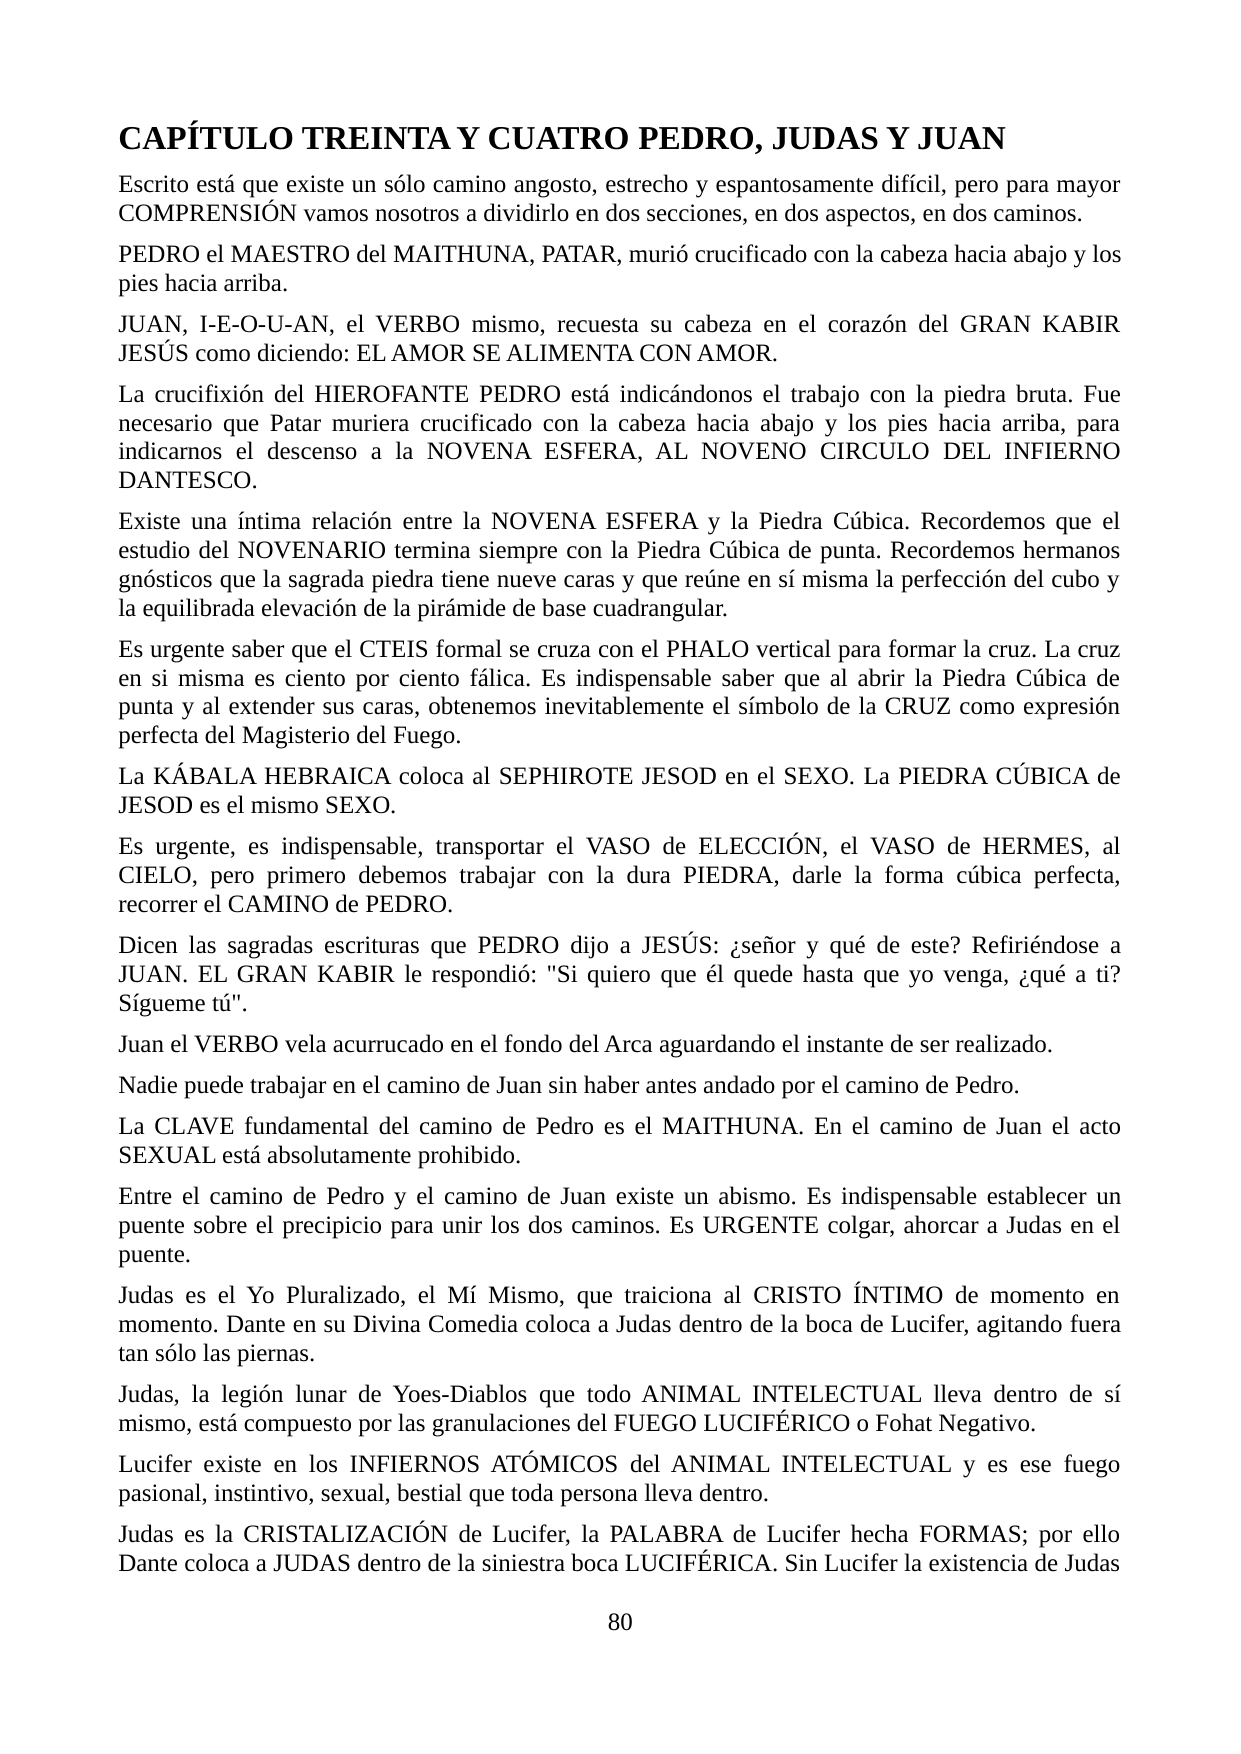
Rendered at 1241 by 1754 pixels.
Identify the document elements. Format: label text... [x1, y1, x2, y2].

text Nadie puede trabajar en el camino de Juan sin haber antes andado por el camino de Pedro. [118, 1070, 1122, 1099]
text Escrito está que existe un sólo camino angosto, estrecho y espantosamente difícil, pero para mayor COMPRENSIÓN vamos nosotros a dividirlo en dos secciones, en dos aspectos, en dos caminos. [118, 169, 1122, 226]
text Lucifer existe en los INFIERNOS ATÓMICOS del ANIMAL INTELECTUAL y es ese fuego pasional, instintivo, sexual, bestial que toda persona lleva dentro. [118, 1449, 1122, 1506]
text PEDRO el MAESTRO del MAITHUNA, PATAR, murió crucificado con la cabeza hacia abajo y los pies hacia arriba. [118, 239, 1122, 296]
text Judas, la legión lunar de Yoes-Diablos que todo ANIMAL INTELECTUAL lleva dentro de sí mismo, está compuesto por las granulaciones del FUEGO LUCIFÉRICO o Fohat Negativo. [118, 1379, 1122, 1436]
text Es urgente, es indispensable, transportar el VASO de ELECCIÓN, el VASO de HERMES, al CIELO, pero primero debemos trabajar con la dura PIEDRA, darle la forma cúbica perfecta, recorrer el CAMINO de PEDRO. [118, 831, 1122, 918]
subtitle CAPÍTULO TREINTA Y CUATRO PEDRO, JUDAS Y JUAN [118, 118, 1122, 156]
text Dicen las sagradas escrituras que PEDRO dijo a JESÚS: ¿señor y qué de este? Refiriéndose a JUAN. EL GRAN KABIR le respondió: "Si quiero que él quede hasta que yo venga, ¿qué a ti? Sígueme tú". [118, 930, 1122, 1016]
text Juan el VERBO vela acurrucado en el fondo del Arca aguardando el instante de ser realizado. [118, 1029, 1122, 1058]
text La CLAVE fundamental del camino de Pedro es el MAITHUNA. En el camino de Juan el acto SEXUAL está absolutamente prohibido. [118, 1111, 1122, 1169]
text Existe una íntima relación entre la NOVENA ESFERA y la Piedra Cúbica. Recordemos que el estudio del NOVENARIO termina siempre con la Piedra Cúbica de punta. Recordemos hermanos gnósticos que la sagrada piedra tiene nueve caras y que reúne en sí misma la perfección del cubo y la equilibrada elevación de la pirámide de base cuadrangular. [118, 506, 1122, 621]
text La KÁBALA HEBRAICA coloca al SEPHIROTE JESOD en el SEXO. La PIEDRA CÚBICA de JESOD es el mismo SEXO. [118, 761, 1122, 819]
text Entre el camino de Pedro y el camino de Juan existe un abismo. Es indispensable establecer un puente sobre el precipicio para unir los dos caminos. Es URGENTE colgar, ahorcar a Judas en el puente. [118, 1181, 1122, 1268]
text La crucifixión del HIEROFANTE PEDRO está indicándonos el trabajo con la piedra bruta. Fue necesario que Patar muriera crucificado con la cabeza hacia abajo y los pies hacia arriba, para indicarnos el descenso a la NOVENA ESFERA, AL NOVENO CIRCULO DEL INFIERNO DANTESCO. [118, 379, 1122, 494]
text Judas es el Yo Pluralizado, el Mí Mismo, que traiciona al CRISTO ÍNTIMO de momento en momento. Dante en su Divina Comedia coloca a Judas dentro de la boca de Lucifer, agitando fuera tan sólo las piernas. [118, 1280, 1122, 1366]
text Judas es la CRISTALIZACIÓN de Lucifer, la PALABRA de Lucifer hecha FORMAS; por ello Dante coloca a JUDAS dentro de la siniestra boca LUCIFÉRICA. Sin Lucifer la existencia de Judas [118, 1519, 1122, 1576]
text Es urgente saber que el CTEIS formal se cruza con el PHALO vertical para formar la cruz. La cruz en si misma es ciento por ciento fálica. Es indispensable saber que al abrir la Piedra Cúbica de punta y al extender sus caras, obtenemos inevitablemente el símbolo de la CRUZ como expresión perfecta del Magisterio del Fuego. [118, 634, 1122, 749]
text JUAN, I-E-O-U-AN, el VERBO mismo, recuesta su cabeza en el corazón del GRAN KABIR JESÚS como diciendo: EL AMOR SE ALIMENTA CON AMOR. [118, 309, 1122, 366]
